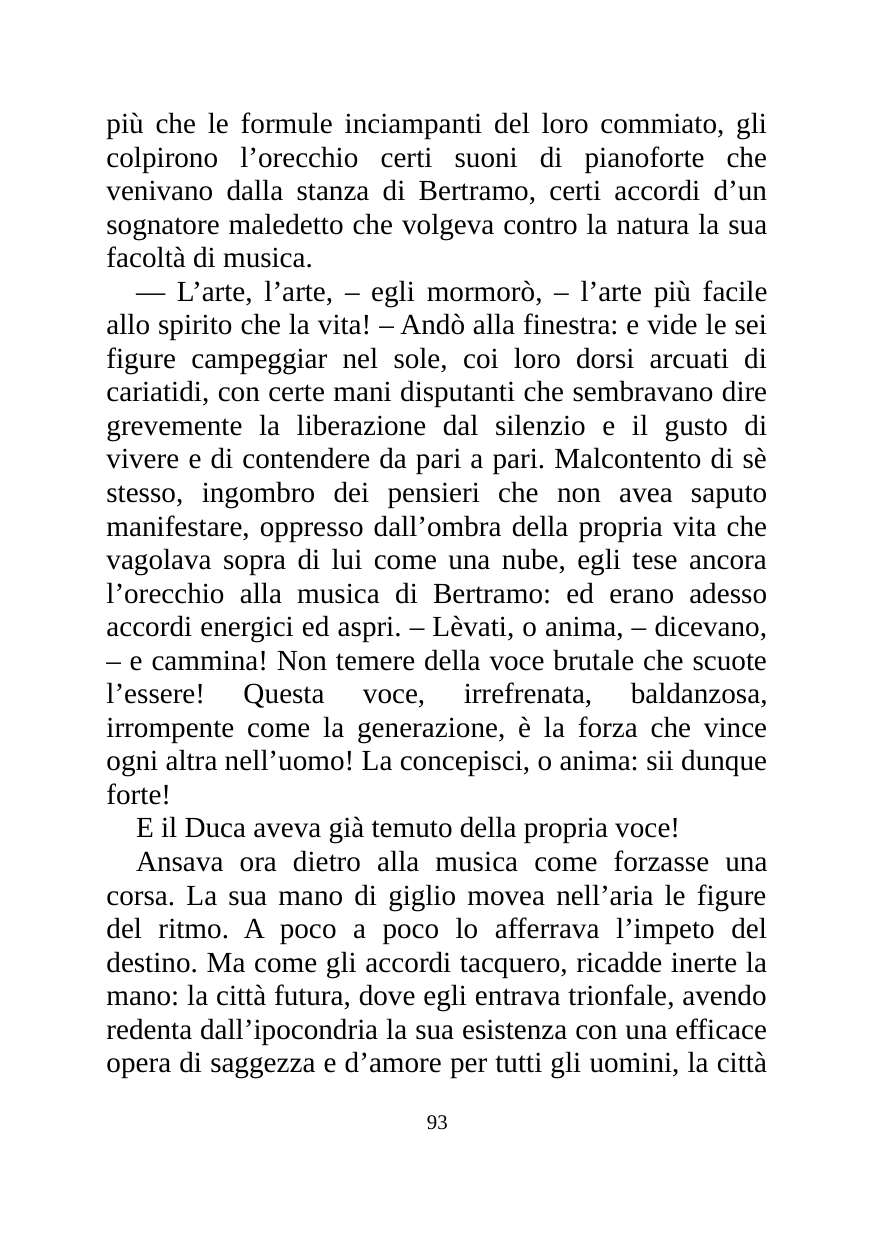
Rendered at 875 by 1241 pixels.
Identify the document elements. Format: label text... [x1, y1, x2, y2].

text E il Duca aveva già temuto della propria voce! [106, 811, 768, 844]
text — L’arte, l’arte, – egli mormorò, – l’arte più facile allo spirito che la vita! – Andò alla finestra: e vide le sei figure campeggiar nel sole, coi loro dorsi arcuati di cariatidi, con certe mani disputanti che sembravano dire grevemente la liberazione dal silenzio e il gusto di vivere e di contendere da pari a pari. Malcontento di sè stesso, ingombro dei pensieri che non avea saputo manifestare, oppresso dall’ombra della propria vita che vagolava sopra di lui come una nube, egli tese ancora l’orecchio alla musica di Bertramo: ed erano adesso accordi energici ed aspri. – Lèvati, o anima, – dicevano, – e cammina! Non temere della voce brutale che scuote l’essere! Questa voce, irrefrenata, baldanzosa, irrompente come la generazione, è la forza che vince ogni altra nell’uomo! La concepisci, o anima: sii dunque forte! [106, 274, 768, 811]
text Ansava ora dietro alla musica come forzasse una corsa. La sua mano di giglio movea nell’aria le figure del ritmo. A poco a poco lo afferrava l’impeto del destino. Ma come gli accordi tacquero, ricadde inerte la mano: la città futura, dove egli entrava trionfale, avendo redenta dall’ipocondria la sua esistenza con una efficace opera di saggezza e d’amore per tutti gli uomini, la città [106, 844, 768, 1079]
text più che le formule inciampanti del loro commiato, gli colpirono l’orecchio certi suoni di pianoforte che venivano dalla stanza di Bertramo, certi accordi d’un sognatore maledetto che volgeva contro la natura la sua facoltà di musica. [106, 106, 768, 274]
